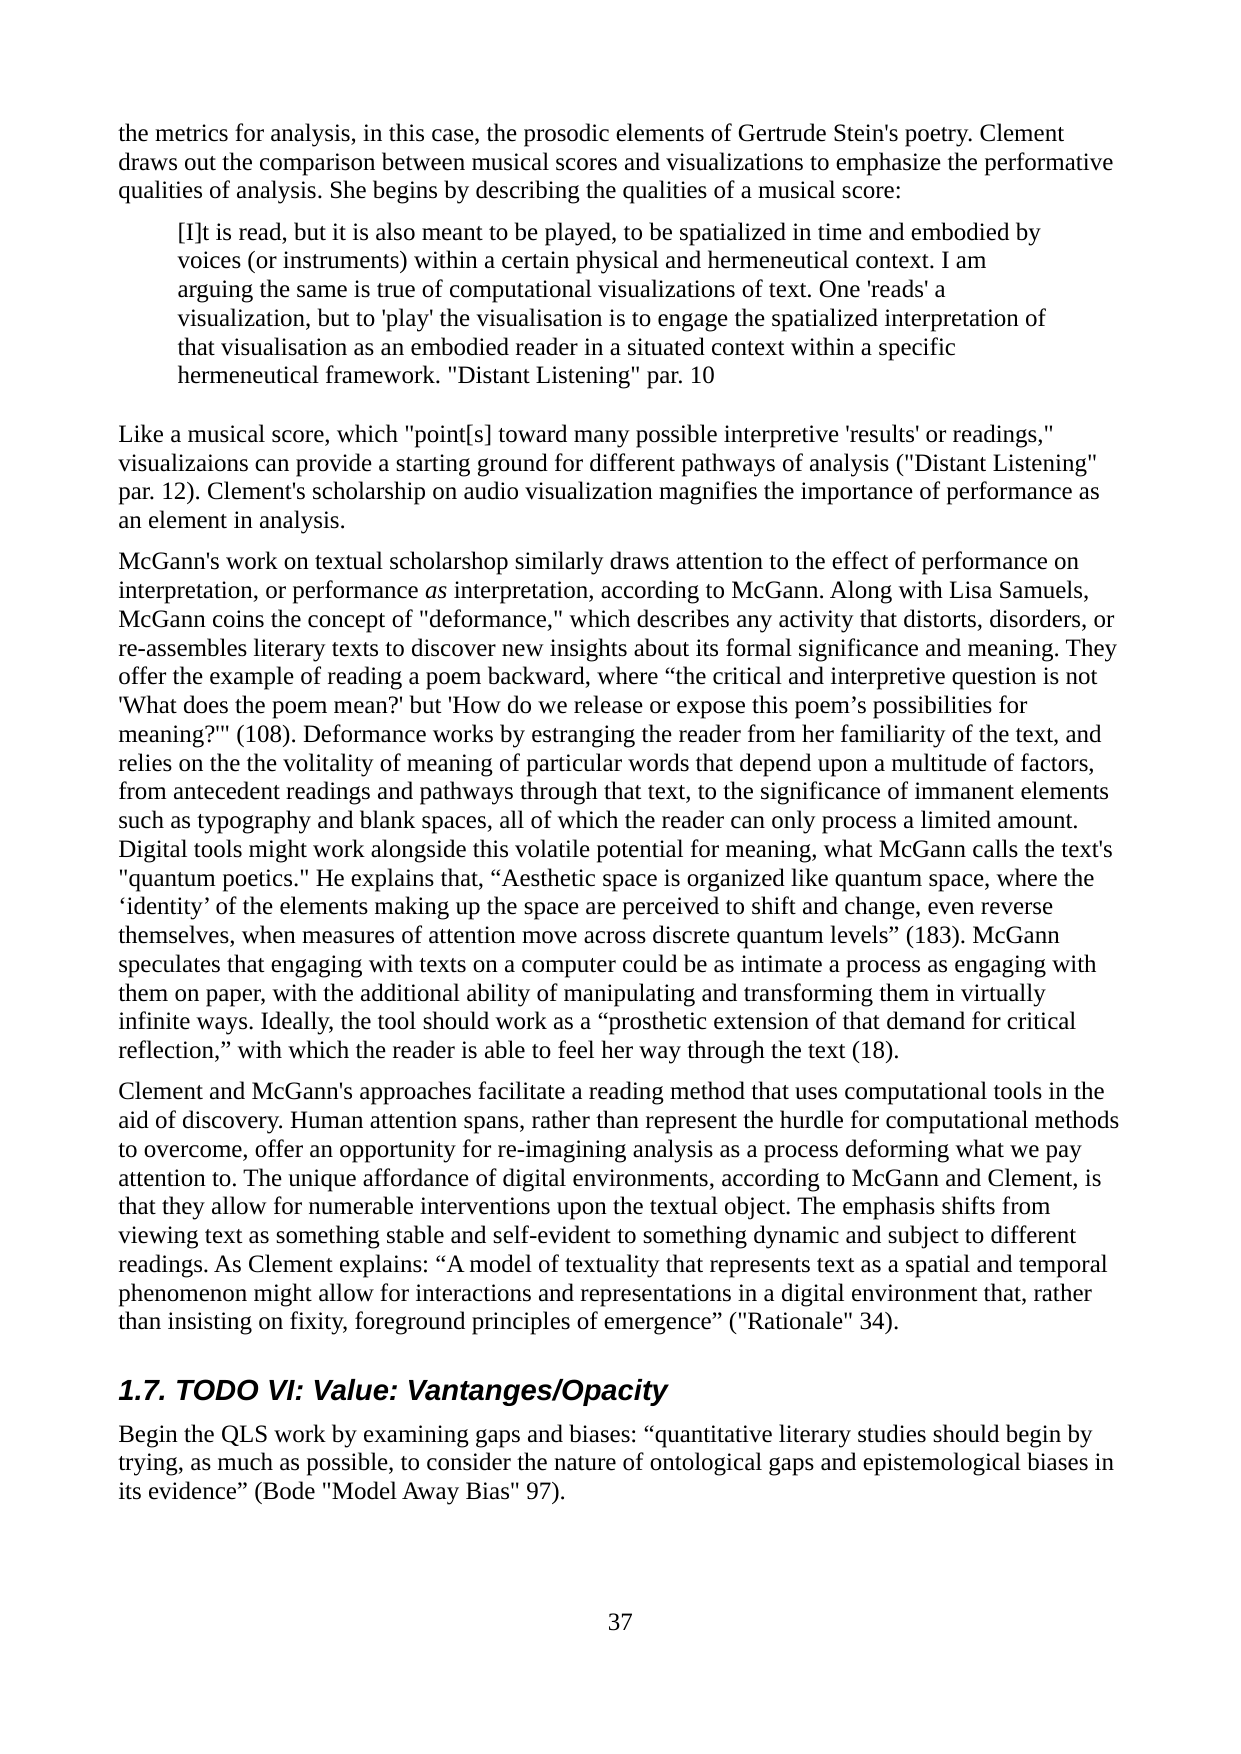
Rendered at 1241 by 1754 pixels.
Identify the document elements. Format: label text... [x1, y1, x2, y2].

text Begin the QLS work by examining gaps and biases: “quantitative literary studies should begin by trying, as much as possible, to consider the nature of ontological gaps and epistemological biases in its evidence” (Bode "Model Away Bias" 97). [118, 1419, 1122, 1505]
text the metrics for analysis, in this case, the prosodic elements of Gertrude Stein's poetry. Clement draws out the comparison between musical scores and visualizations to emphasize the performative qualities of analysis. She begins by describing the qualities of a musical score: [118, 118, 1122, 204]
subtitle TODO VI: Value: Vantanges/Opacity [118, 1373, 1122, 1406]
text McGann's work on textual scholarshop similarly draws attention to the effect of performance on interpretation, or performance as interpretation, according to McGann. Along with Lisa Samuels, McGann coins the concept of "deformance," which describes any activity that distorts, disorders, or re-assembles literary texts to discover new insights about its formal significance and meaning. They offer the example of reading a poem backward, where “the critical and interpretive question is not 'What does the poem mean?' but 'How do we release or expose this poem’s possibilities for meaning?'" (108). Deformance works by estranging the reader from her familiarity of the text, and relies on the the volitality of meaning of particular words that depend upon a multitude of factors, from antecedent readings and pathways through that text, to the significance of immanent elements such as typography and blank spaces, all of which the reader can only process a limited amount. Digital tools might work alongside this volatile potential for meaning, what McGann calls the text's "quantum poetics." He explains that, “Aesthetic space is organized like quantum space, where the ‘identity’ of the elements making up the space are perceived to shift and change, even reverse themselves, when measures of attention move across discrete quantum levels” (183). McGann speculates that engaging with texts on a computer could be as intimate a process as engaging with them on paper, with the additional ability of manipulating and transforming them in virtually infinite ways. Ideally, the tool should work as a “prosthetic extension of that demand for critical reflection,” with which the reader is able to feel her way through the text (18). [118, 546, 1122, 1064]
text Like a musical score, which "point[s] toward many possible interpretive 'results' or readings," visualizaions can provide a starting ground for different pathways of analysis ("Distant Listening" par. 12). Clement's scholarship on audio visualization magnifies the importance of performance as an element in analysis. [118, 419, 1122, 534]
text Clement and McGann's approaches facilitate a reading method that uses computational tools in the aid of discovery. Human attention spans, rather than represent the hurdle for computational methods to overcome, offer an opportunity for re-imagining analysis as a process deforming what we pay attention to. The unique affordance of digital environments, according to McGann and Clement, is that they allow for numerable interventions upon the textual object. The emphasis shifts from viewing text as something stable and self-evident to something dynamic and subject to different readings. As Clement explains: “A model of textuality that represents text as a spatial and temporal phenomenon might allow for interactions and representations in a digital environment that, rather than insisting on fixity, foreground principles of emergence” ("Rationale" 34). [118, 1076, 1122, 1335]
text [I]t is read, but it is also meant to be played, to be spatialized in time and embodied by voices (or instruments) within a certain physical and hermeneutical context. I am arguing the same is true of computational visualizations of text. One 'reads' a visualization, but to 'play' the visualisation is to engage the spatialized interpretation of that visualisation as an embodied reader in a situated context within a specific hermeneutical framework. "Distant Listening" par. 10 [177, 217, 1063, 389]
